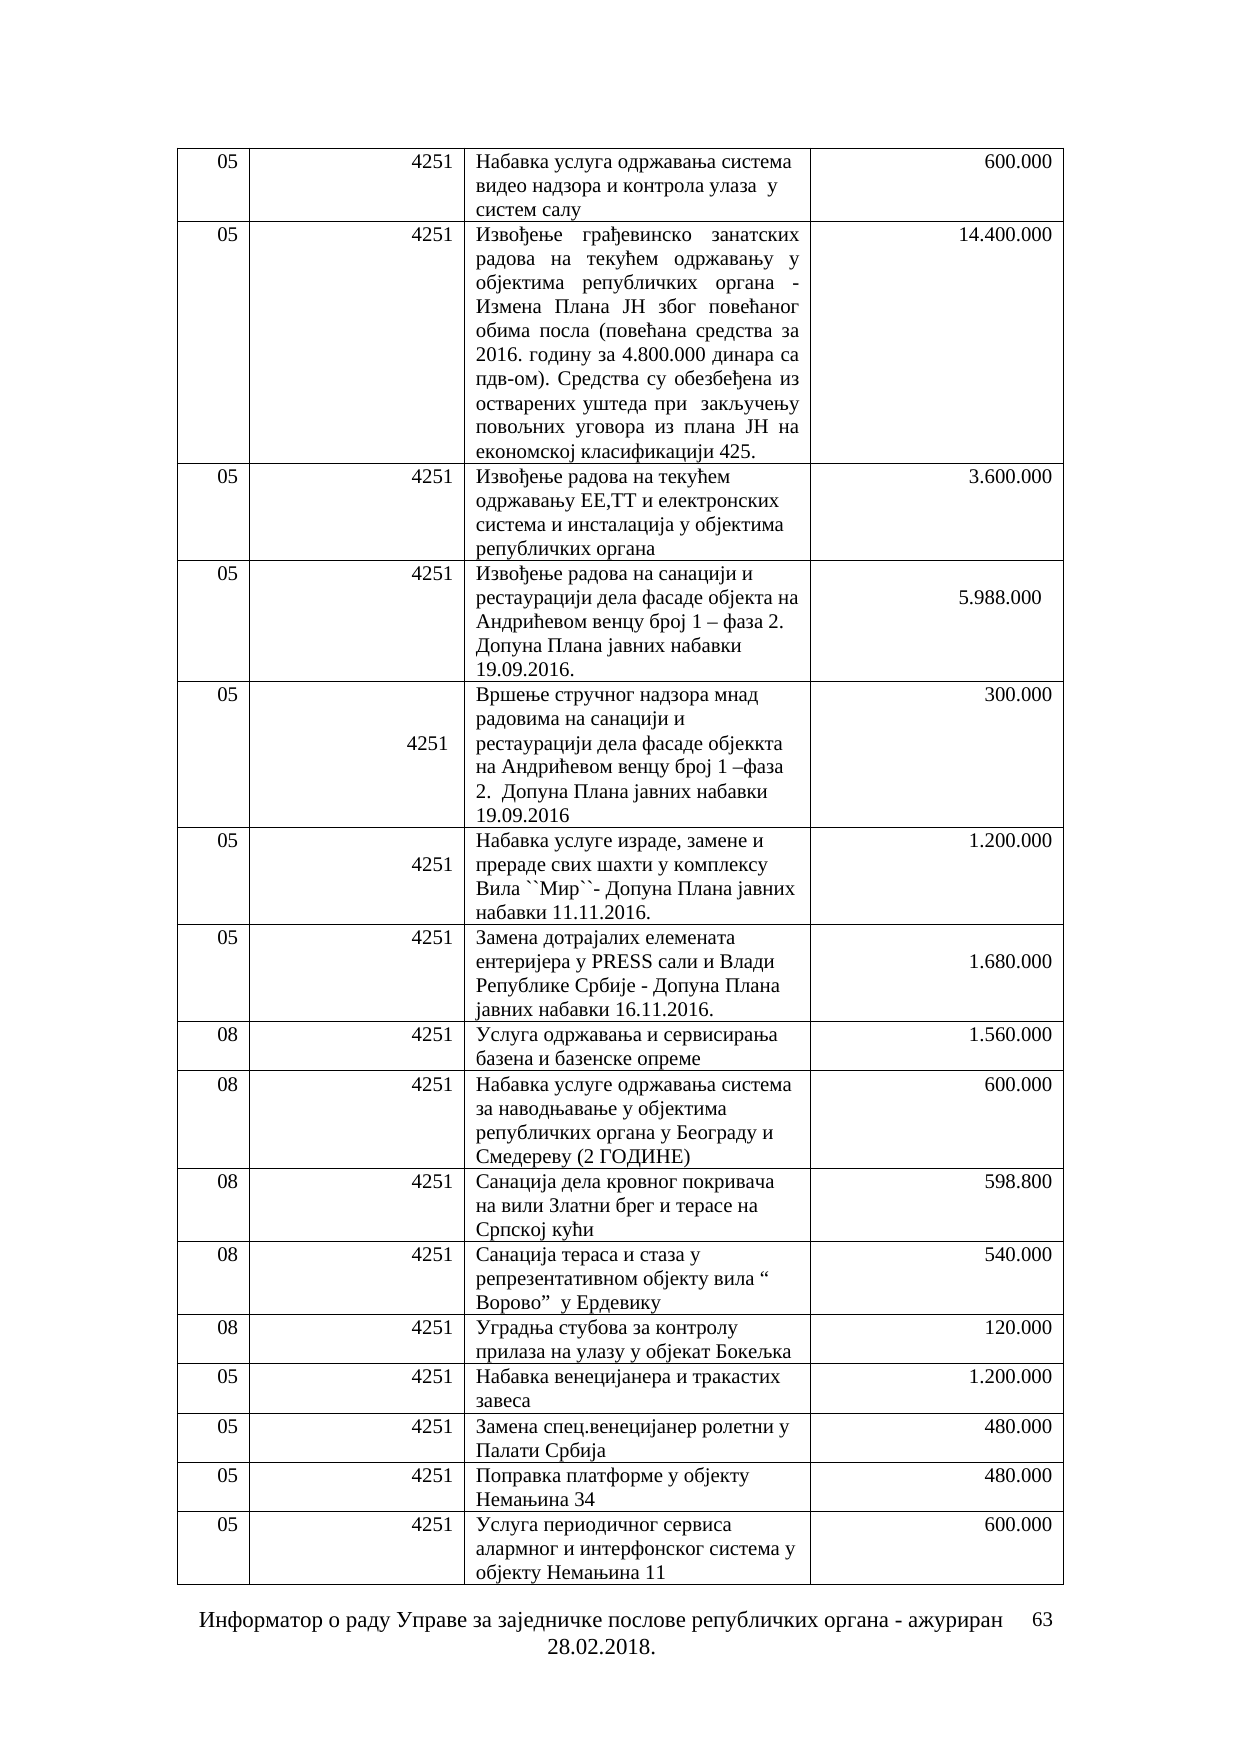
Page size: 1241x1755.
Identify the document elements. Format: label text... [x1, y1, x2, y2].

table_cell 480.000 [811, 1463, 1063, 1511]
table_cell 05 [178, 149, 249, 221]
table_cell 4251 [250, 1242, 464, 1314]
table_cell Набавка услуге одржавања система за наводњавање у објектима републичких органа у Београду и Смедереву (2 ГОДИНЕ) [465, 1071, 810, 1168]
table_cell 05 [178, 1364, 249, 1412]
table_cell 14.400.000 [811, 222, 1063, 463]
table_cell 4251 [250, 925, 464, 1021]
table_cell 4251 [250, 828, 464, 924]
table_cell 600.000 [811, 1071, 1063, 1168]
table_cell 4251 [250, 464, 464, 560]
table_cell Набавка услуге израде, замене и прераде свих шахти у комплексу Вила ``Мир``- Допуна Плана јавних набавки 11.11.2016. [465, 828, 810, 924]
table_cell 4251 [250, 1169, 464, 1241]
table_cell Извођење грађевинско занатских радова на текућем одржавању у објектима републичких органа - Измена Плана ЈН због повећаног обима посла (повећана средства за 2016. годину за 4.800.000 динара са пдв-ом). Средства су обезбеђена из остварених уштеда при закључењу повољних уговора из плана ЈН на економској класификацији 425. [465, 222, 810, 463]
table_cell Услуга одржавања и сервисирања базена и базенске опреме [465, 1022, 810, 1070]
table_cell Уградња стубова за контролу прилаза на улазу у објекат Бокељка [465, 1315, 810, 1363]
table_cell 4251 [250, 149, 464, 221]
table_cell Вршење стручног надзора мнад радовима на санацији и рестаурацији дела фасаде објеккта на Андрићевом венцу број 1 –фаза 2. Допуна Плана јавних набавки 19.09.2016 [465, 682, 810, 827]
table_cell 1.200.000 [811, 1364, 1063, 1412]
table_cell 4251 [250, 1364, 464, 1412]
table_cell 05 [178, 1414, 249, 1462]
table_cell Замена спец.венецијанер ролетни у Палати Србија [465, 1414, 810, 1462]
table_cell 4251 [250, 1414, 464, 1462]
table_cell 05 [178, 682, 249, 827]
table_cell Извођење радова на текућем одржавању ЕЕ,ТТ и електронских система и инсталација у објектима републичких органа [465, 464, 810, 560]
table_cell 600.000 [811, 149, 1063, 221]
table_cell Санација дела кровног покривача на вили Златни брег и терасе на Српској кући [465, 1169, 810, 1241]
table_cell 300.000 [811, 682, 1063, 827]
table_cell 598.800 [811, 1169, 1063, 1241]
table_cell 08 [178, 1071, 249, 1168]
table_cell 1.200.000 [811, 828, 1063, 924]
table_cell 05 [178, 1463, 249, 1511]
table_cell 4251 [250, 222, 464, 463]
table_cell 05 [178, 222, 249, 463]
table_cell Извођење радова на санацији и рестаурацији дела фасаде објекта на Андрићевом венцу број 1 – фаза 2. Допуна Плана јавних набавки 19.09.2016. [465, 561, 810, 681]
table_cell Набавка венецијанера и тракастих завеса [465, 1364, 810, 1412]
table_cell 4251 [250, 1463, 464, 1511]
table_cell 08 [178, 1315, 249, 1363]
table_cell 4251 [250, 682, 464, 827]
table_cell Санација тераса и стаза у репрезентативном објекту вила “ Ворово” у Ердевику [465, 1242, 810, 1314]
table_cell 05 [178, 561, 249, 681]
table_cell 08 [178, 1242, 249, 1314]
table_cell 05 [178, 828, 249, 924]
table_cell 120.000 [811, 1315, 1063, 1363]
table_cell 08 [178, 1022, 249, 1070]
table_cell 4251 [250, 561, 464, 681]
table_cell 540.000 [811, 1242, 1063, 1314]
table_cell 1.680.000 [811, 925, 1063, 1021]
table_cell 5.988.000 [811, 561, 1063, 681]
table_cell 1.560.000 [811, 1022, 1063, 1070]
table_cell 4251 [250, 1022, 464, 1070]
table_cell 480.000 [811, 1414, 1063, 1462]
table_cell Замена дотрајалих елемената ентеријера у PRESS сали и Влади Републике Србије - Допуна Плана јавних набавки 16.11.2016. [465, 925, 810, 1021]
table_cell 05 [178, 925, 249, 1021]
table_cell 4251 [250, 1071, 464, 1168]
table_cell 05 [178, 1512, 249, 1584]
table_cell Услуга периодичног сервиса алармног и интерфонског система у објекту Немањина 11 [465, 1512, 810, 1584]
table_cell 4251 [250, 1512, 464, 1584]
table_cell 08 [178, 1169, 249, 1241]
table_cell 3.600.000 [811, 464, 1063, 560]
table_cell 05 [178, 464, 249, 560]
table_cell 600.000 [811, 1512, 1063, 1584]
table_cell Поправка платформе у објекту Немањина 34 [465, 1463, 810, 1511]
table_cell 4251 [250, 1315, 464, 1363]
table_cell Набавка услуга одржавања система видео надзора и контрола улаза у систем салу [465, 149, 810, 221]
